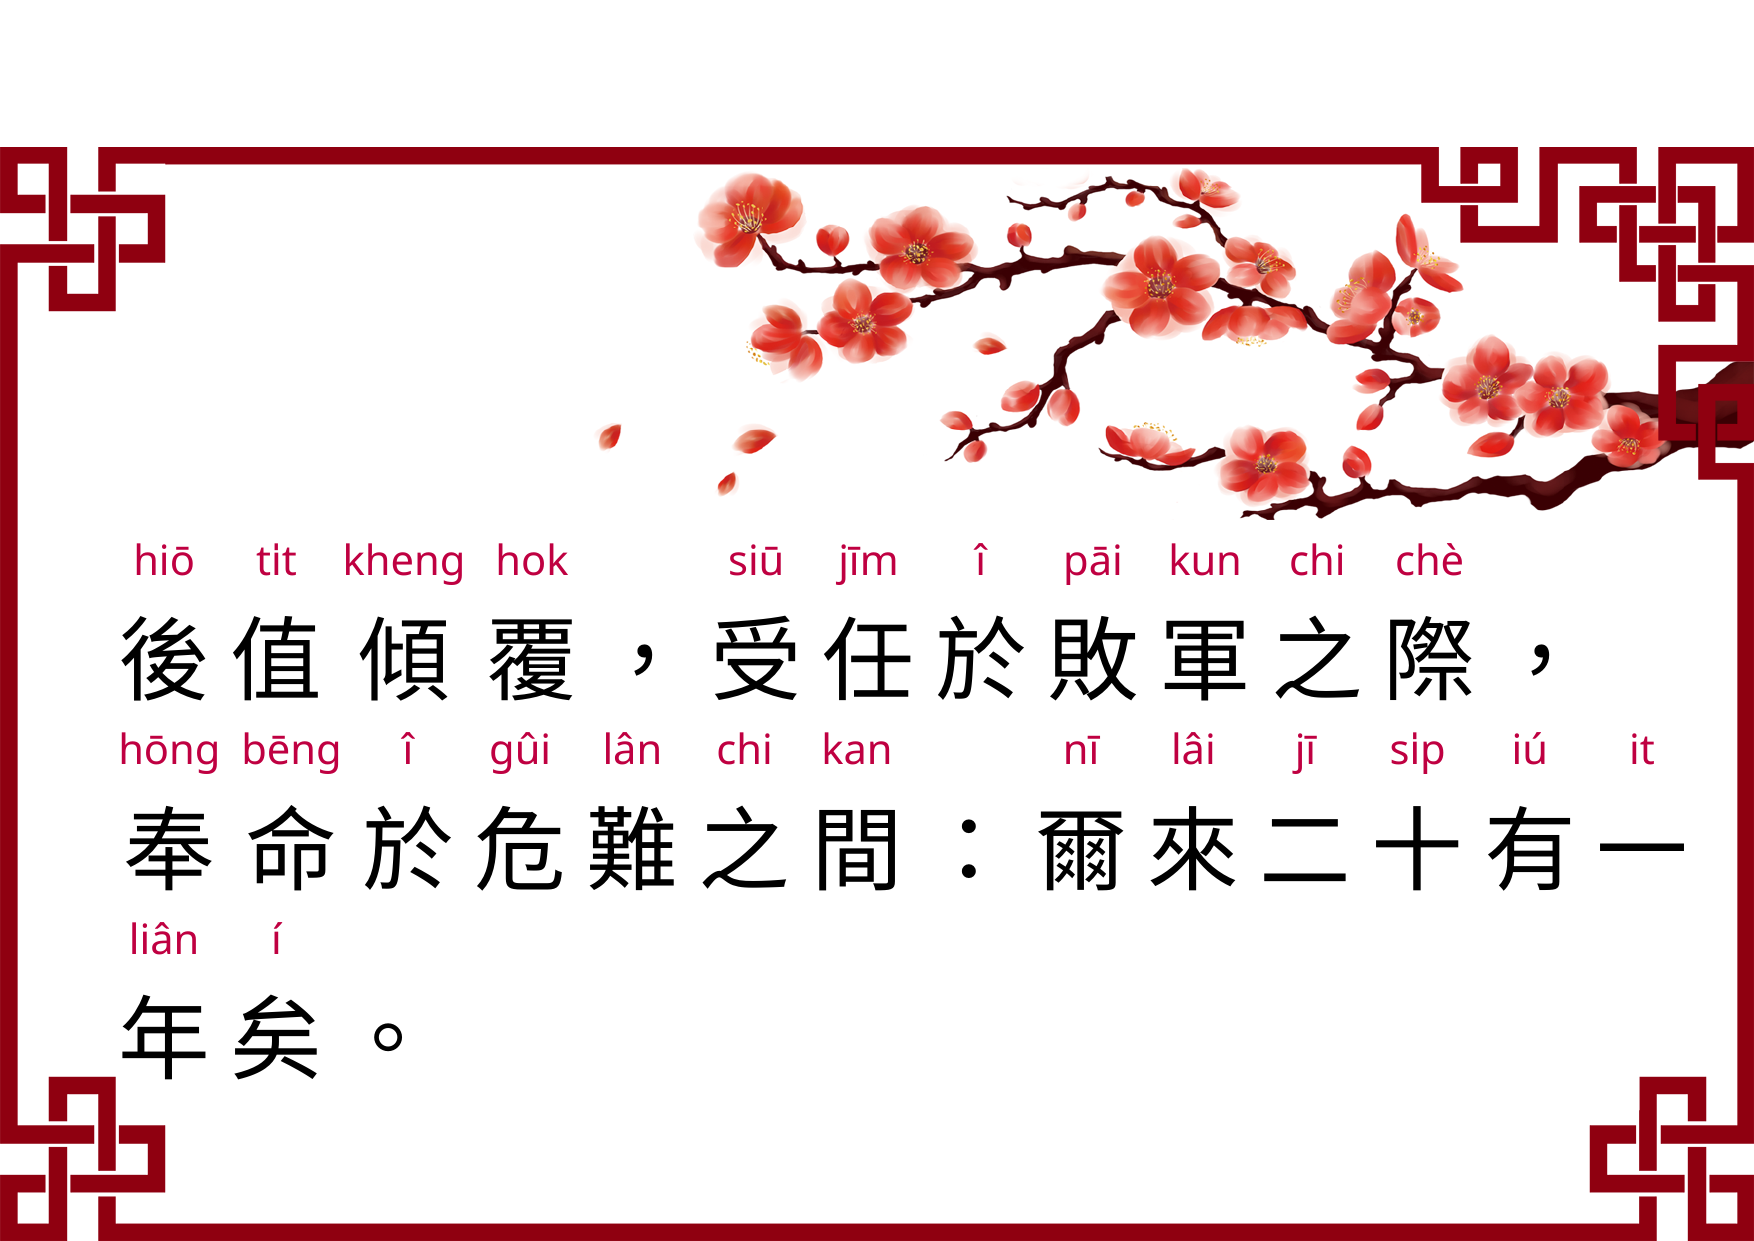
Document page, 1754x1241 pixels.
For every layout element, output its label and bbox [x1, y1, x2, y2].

picture [0, 147, 1754, 1241]
